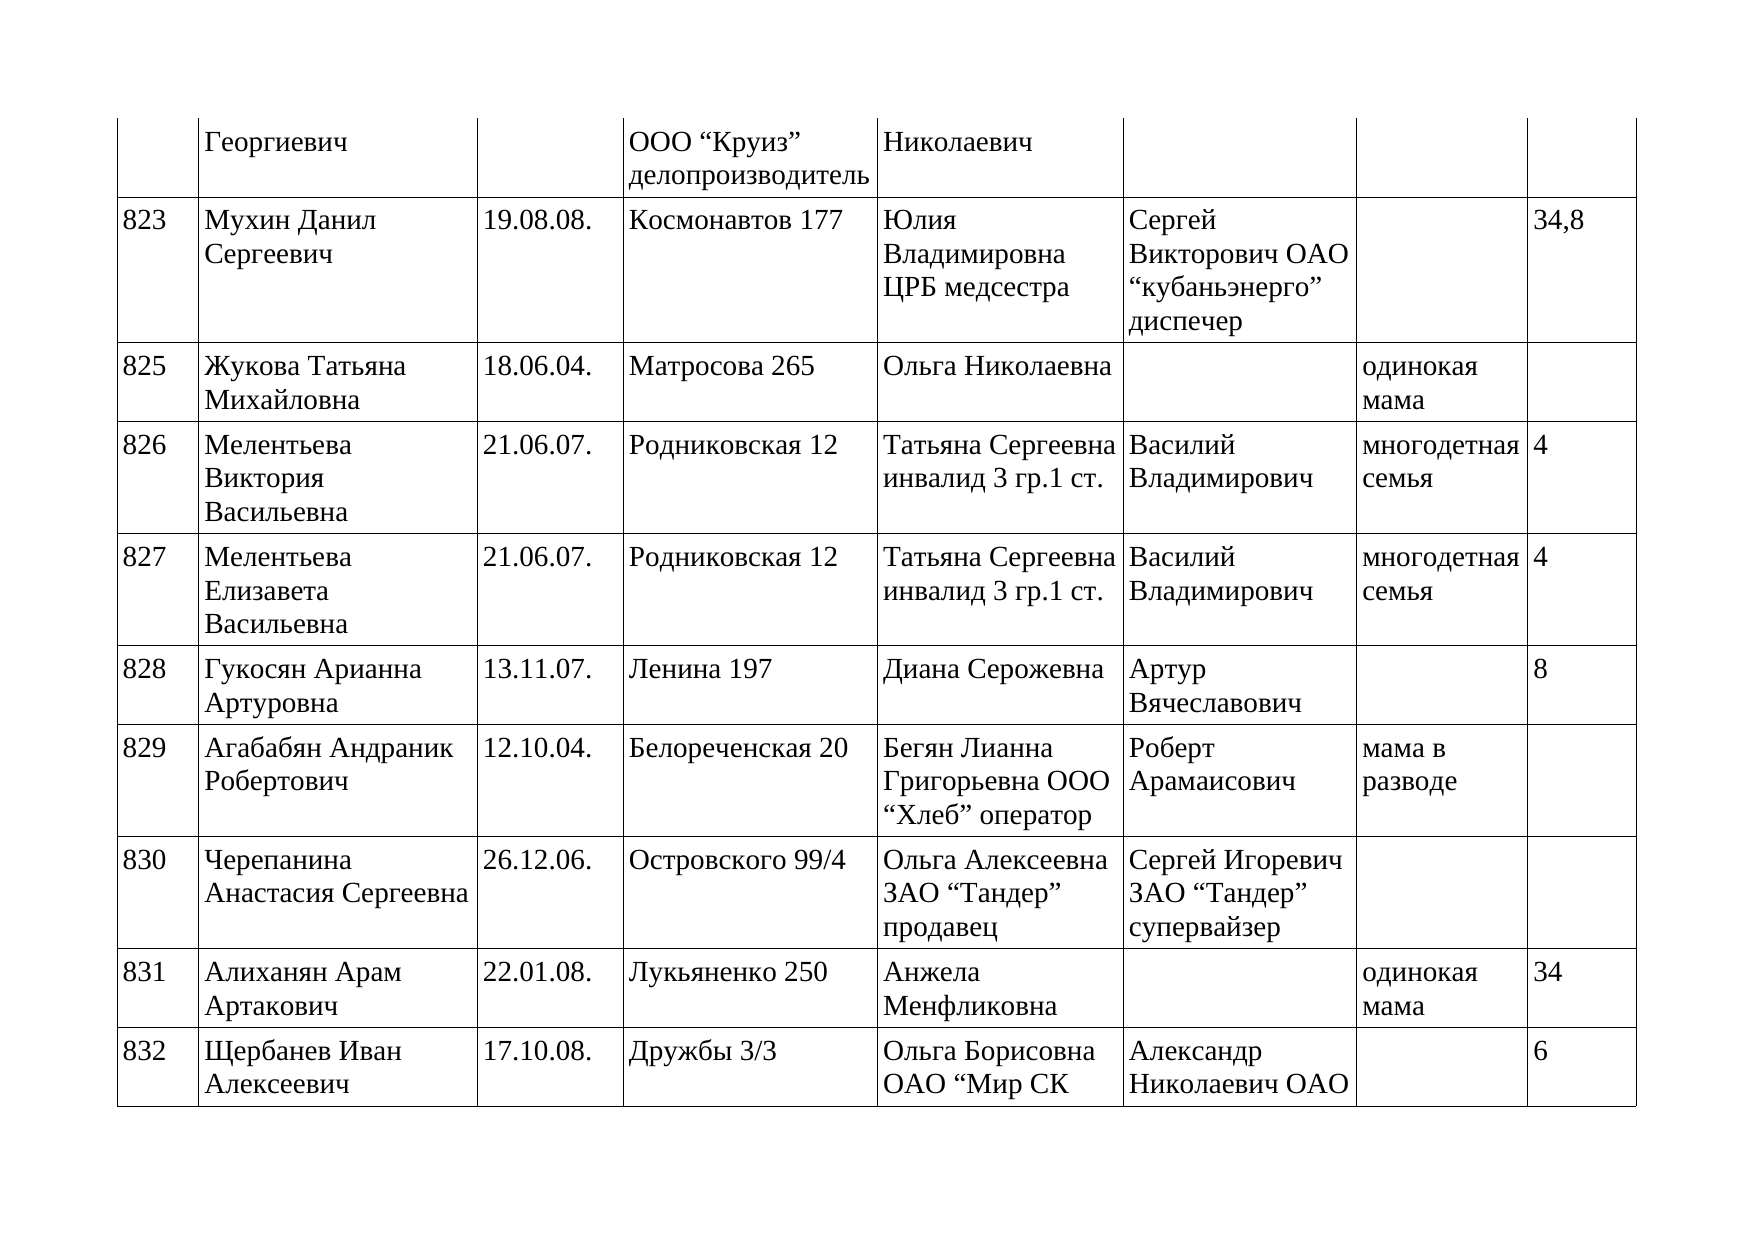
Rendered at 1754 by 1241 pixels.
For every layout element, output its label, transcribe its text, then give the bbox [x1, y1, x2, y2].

table_cell Бегян Лианна Григорьевна ООО “Хлеб” оператор [878, 725, 1123, 836]
table_cell Артур Вячеславович [1124, 646, 1356, 724]
table_cell Ольга Алексеевна ЗАО “Тандер” продавец [878, 837, 1123, 948]
table_cell Черепанина Анастасия Сергеевна [199, 837, 477, 948]
table_cell Космонавтов 177 [624, 198, 877, 342]
table_cell [1357, 837, 1527, 948]
table_cell Родниковская 12 [624, 534, 877, 645]
table_cell [1528, 725, 1636, 836]
table_cell 12.10.04. [478, 725, 623, 836]
table_cell Татьяна Сергеевна инвалид 3 гр.1 ст. [878, 422, 1123, 533]
table_cell 831 [118, 949, 198, 1027]
table_cell 829 [118, 725, 198, 836]
table_cell [1528, 118, 1636, 197]
table_cell 21.06.07. [478, 534, 623, 645]
table_cell 19.08.08. [478, 198, 623, 342]
table_cell Роберт Арамаисович [1124, 725, 1356, 836]
table_cell Матросова 265 [624, 343, 877, 421]
table_cell 830 [118, 837, 198, 948]
table_cell [1357, 198, 1527, 342]
table_cell Татьяна Сергеевна инвалид 3 гр.1 ст. [878, 534, 1123, 645]
table_cell Жукова Татьяна Михайловна [199, 343, 477, 421]
table_cell Василий Владимирович [1124, 422, 1356, 533]
table_cell Василий Владимирович [1124, 534, 1356, 645]
table_cell [1357, 1028, 1527, 1106]
table_cell 823 [118, 198, 198, 342]
table_cell Николаевич [878, 118, 1123, 197]
table_cell Агабабян Андраник Робертович [199, 725, 477, 836]
table_cell 18.06.04. [478, 343, 623, 421]
table_cell Дружбы 3/3 [624, 1028, 877, 1106]
table_cell Александр Николаевич ОАО [1124, 1028, 1356, 1106]
table_cell Сергей Викторович ОАО “кубаньэнерго” диспечер [1124, 198, 1356, 342]
table_cell Юлия Владимировна ЦРБ медсестра [878, 198, 1123, 342]
table_cell одинокая мама [1357, 343, 1527, 421]
table_cell 17.10.08. [478, 1028, 623, 1106]
table_cell 4 [1528, 534, 1636, 645]
table_cell одинокая мама [1357, 949, 1527, 1027]
table_cell Ольга Борисовна ОАО “Мир СК [878, 1028, 1123, 1106]
table_cell 34,8 [1528, 198, 1636, 342]
table_cell Гукосян Арианна Артуровна [199, 646, 477, 724]
table_cell Белореченская 20 [624, 725, 877, 836]
table_cell Островского 99/4 [624, 837, 877, 948]
table_cell [478, 118, 623, 197]
table_cell 22.01.08. [478, 949, 623, 1027]
table_cell Щербанев Иван Алексеевич [199, 1028, 477, 1106]
table_cell 8 [1528, 646, 1636, 724]
table_cell 26.12.06. [478, 837, 623, 948]
table_cell многодетная семья [1357, 534, 1527, 645]
table_cell 827 [118, 534, 198, 645]
table_cell 6 [1528, 1028, 1636, 1106]
table_cell [1124, 343, 1356, 421]
table_cell [1357, 118, 1527, 197]
table_cell 832 [118, 1028, 198, 1106]
table_cell [1124, 118, 1356, 197]
table_cell Георгиевич [199, 118, 477, 197]
table_cell ООО “Круиз” делопроизводитель [624, 118, 877, 197]
table_cell Мелентьева Елизавета Васильевна [199, 534, 477, 645]
table_cell Диана Серожевна [878, 646, 1123, 724]
table_cell многодетная семья [1357, 422, 1527, 533]
table_cell Ольга Николаевна [878, 343, 1123, 421]
table_cell [1528, 837, 1636, 948]
table_cell 826 [118, 422, 198, 533]
table_cell 4 [1528, 422, 1636, 533]
table_cell мама в разводе [1357, 725, 1527, 836]
table_cell 825 [118, 343, 198, 421]
table_cell [118, 118, 198, 197]
table_cell Алиханян Арам Артакович [199, 949, 477, 1027]
table_cell Лукьяненко 250 [624, 949, 877, 1027]
table_cell [1357, 646, 1527, 724]
table_cell Родниковская 12 [624, 422, 877, 533]
table_cell 828 [118, 646, 198, 724]
table_cell Ленина 197 [624, 646, 877, 724]
table_cell 21.06.07. [478, 422, 623, 533]
table_cell 13.11.07. [478, 646, 623, 724]
table_cell Мухин Данил Сергеевич [199, 198, 477, 342]
table_cell Мелентьева Виктория Васильевна [199, 422, 477, 533]
table_cell Сергей Игоревич ЗАО “Тандер” супервайзер [1124, 837, 1356, 948]
table_cell Анжела Менфликовна [878, 949, 1123, 1027]
table_cell [1124, 949, 1356, 1027]
table_cell [1528, 343, 1636, 421]
table_cell 34 [1528, 949, 1636, 1027]
